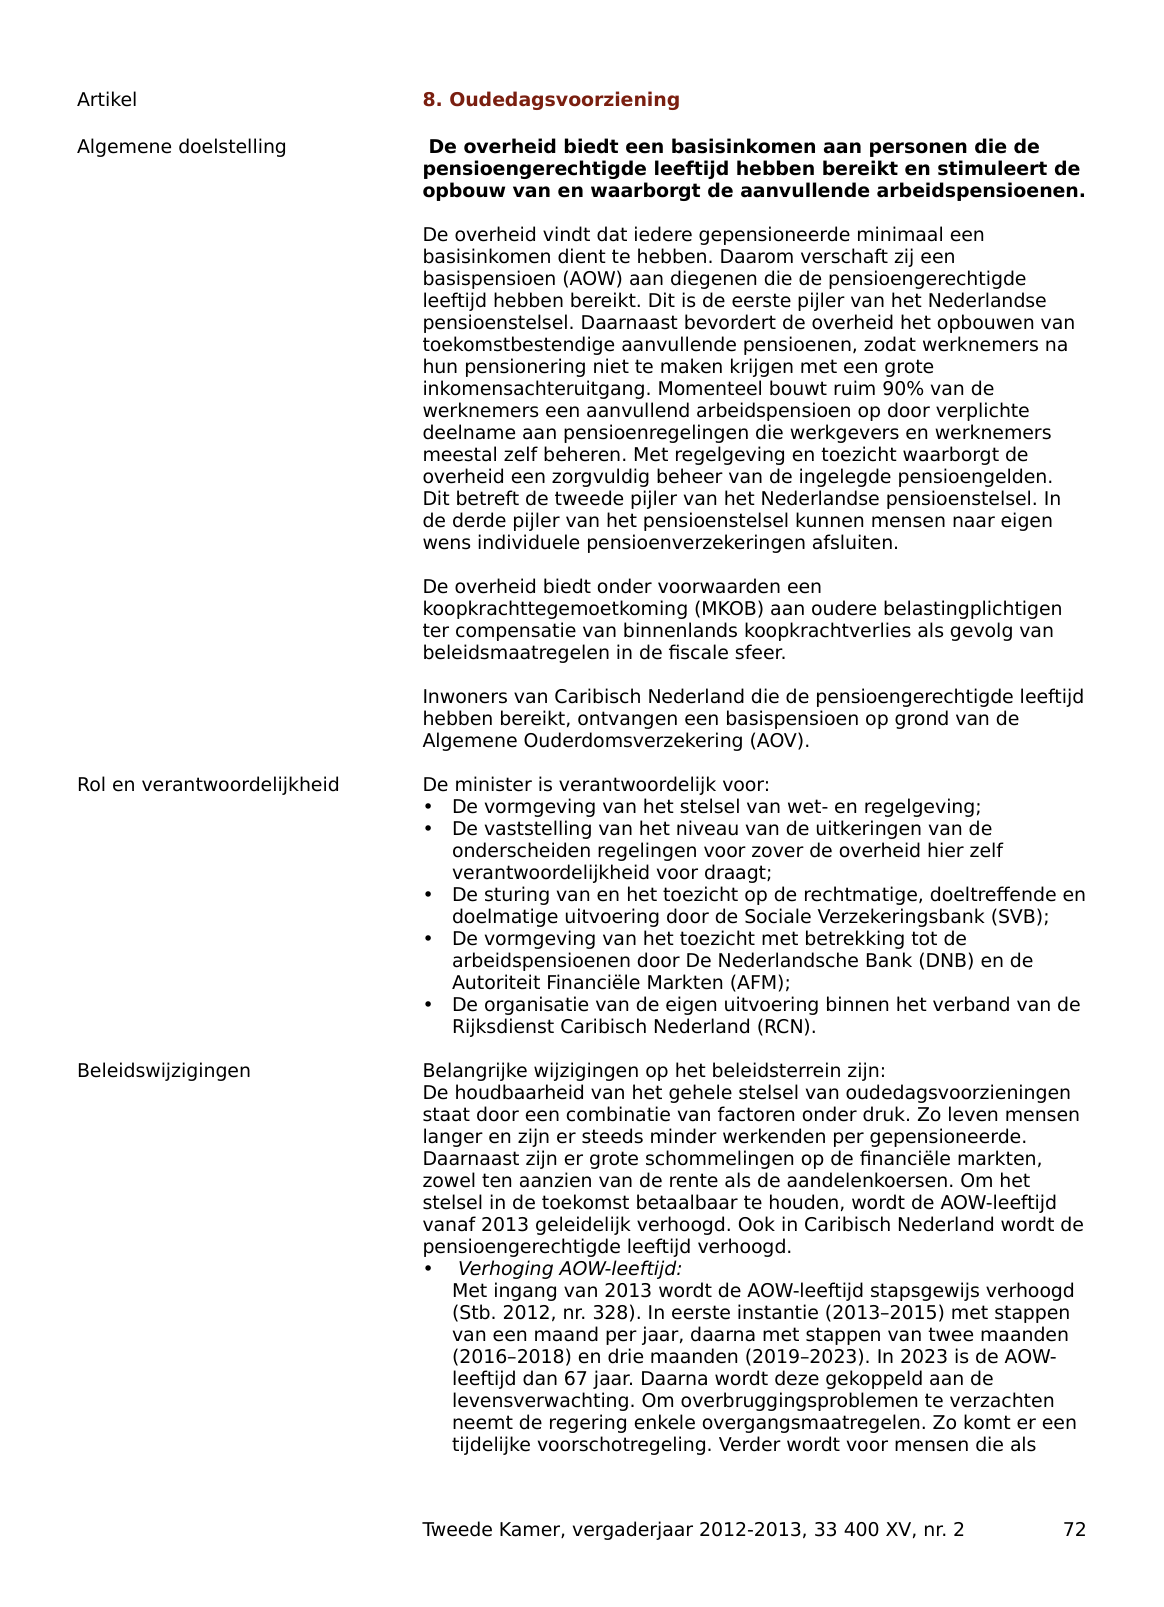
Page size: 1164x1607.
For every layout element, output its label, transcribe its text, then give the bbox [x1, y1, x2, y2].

text • De organisatie van de eigen uitvoering binnen het verband van de Rijksdienst Caribisch Nederland (RCN). [422, 994, 1087, 1038]
text Beleidswijzigingen [77, 1060, 399, 1082]
text Rol en verantwoordelijkheid [77, 774, 399, 796]
text De houdbaarheid van het gehele stelsel van oudedagsvoorzieningen staat door een combinatie van factoren onder druk. Zo leven mensen langer en zijn er steeds minder werkenden per gepensioneerde. Daarnaast zijn er grote schommelingen op de financiële markten, zowel ten aanzien van de rente als de aandelenkoersen. Om het stelsel in de toekomst betaalbaar te houden, wordt de AOW-leeftijd vanaf 2013 geleidelijk verhoogd. Ook in Caribisch Nederland wordt de pensioengerechtigde leeftijd verhoogd. [422, 1082, 1087, 1258]
text Inwoners van Caribisch Nederland die de pensioengerechtigde leeftijd hebben bereikt, ontvangen een basispensioen op grond van de Algemene Ouderdomsverzekering (AOV). [422, 686, 1087, 752]
subtitle [77, 111, 399, 119]
text Artikel [77, 89, 399, 111]
text De overheid biedt onder voorwaarden een koopkrachttegemoetkoming (MKOB) aan oudere belastingplichtigen ter compensatie van binnenlands koopkrachtverlies als gevolg van beleidsmaatregelen in de fiscale sfeer. [422, 576, 1087, 664]
text Algemene doelstelling [77, 136, 399, 158]
text • De vormgeving van het stelsel van wet- en regelgeving; [422, 796, 1087, 818]
text De overheid biedt een basisinkomen aan personen die de pensioengerechtigde leeftijd hebben bereikt en stimuleert de opbouw van en waarborgt de aanvullende arbeidspensioenen. [422, 136, 1087, 202]
text De minister is verantwoordelijk voor: [422, 774, 1087, 796]
text • De sturing van en het toezicht op de rechtmatige, doeltreffende en doelmatige uitvoering door de Sociale Verzekeringsbank (SVB); [422, 884, 1087, 928]
text Belangrijke wijzigingen op het beleidsterrein zijn: [422, 1060, 1087, 1082]
text [77, 1082, 399, 1090]
subtitle 8. Oudedagsvoorziening [422, 89, 1087, 111]
text Met ingang van 2013 wordt de AOW-leeftijd stapsgewijs verhoogd (Stb. 2012, nr. 328). In eerste instantie (2013–2015) met stappen van een maand per jaar, daarna met stappen van twee maanden (2016–2018) en drie maanden (2019–2023). In 2023 is de AOW-leeftijd dan 67 jaar. Daarna wordt deze gekoppeld aan de levensverwachting. Om overbruggingsproblemen te verzachten neemt de regering enkele overgangsmaatregelen. Zo komt er een tijdelijke voorschotregeling. Verder wordt voor mensen die als [452, 1280, 1087, 1456]
text • Verhoging AOW-leeftijd: [422, 1258, 1087, 1280]
text [77, 796, 399, 804]
text • De vormgeving van het toezicht met betrekking tot de arbeidspensioenen door De Nederlandsche Bank (DNB) en de Autoriteit Financiële Markten (AFM); [422, 928, 1087, 994]
text De overheid vindt dat iedere gepensioneerde minimaal een basisinkomen dient te hebben. Daarom verschaft zij een basispensioen (AOW) aan diegenen die de pensioengerechtigde leeftijd hebben bereikt. Dit is de eerste pijler van het Nederlandse pensioenstelsel. Daarnaast bevordert de overheid het opbouwen van toekomstbestendige aanvullende pensioenen, zodat werknemers na hun pensionering niet te maken krijgen met een grote inkomensachteruitgang. Momenteel bouwt ruim 90% van de werknemers een aanvullend arbeidspensioen op door verplichte deelname aan pensioenregelingen die werkgevers en werknemers meestal zelf beheren. Met regelgeving en toezicht waarborgt de overheid een zorgvuldig beheer van de ingelegde pensioengelden. Dit betreft de tweede pijler van het Nederlandse pensioenstelsel. In de derde pijler van het pensioenstelsel kunnen mensen naar eigen wens individuele pensioenverzekeringen afsluiten. [422, 224, 1087, 554]
text • De vaststelling van het niveau van de uitkeringen van de onderscheiden regelingen voor zover de overheid hier zelf verantwoordelijkheid voor draagt; [422, 818, 1087, 884]
